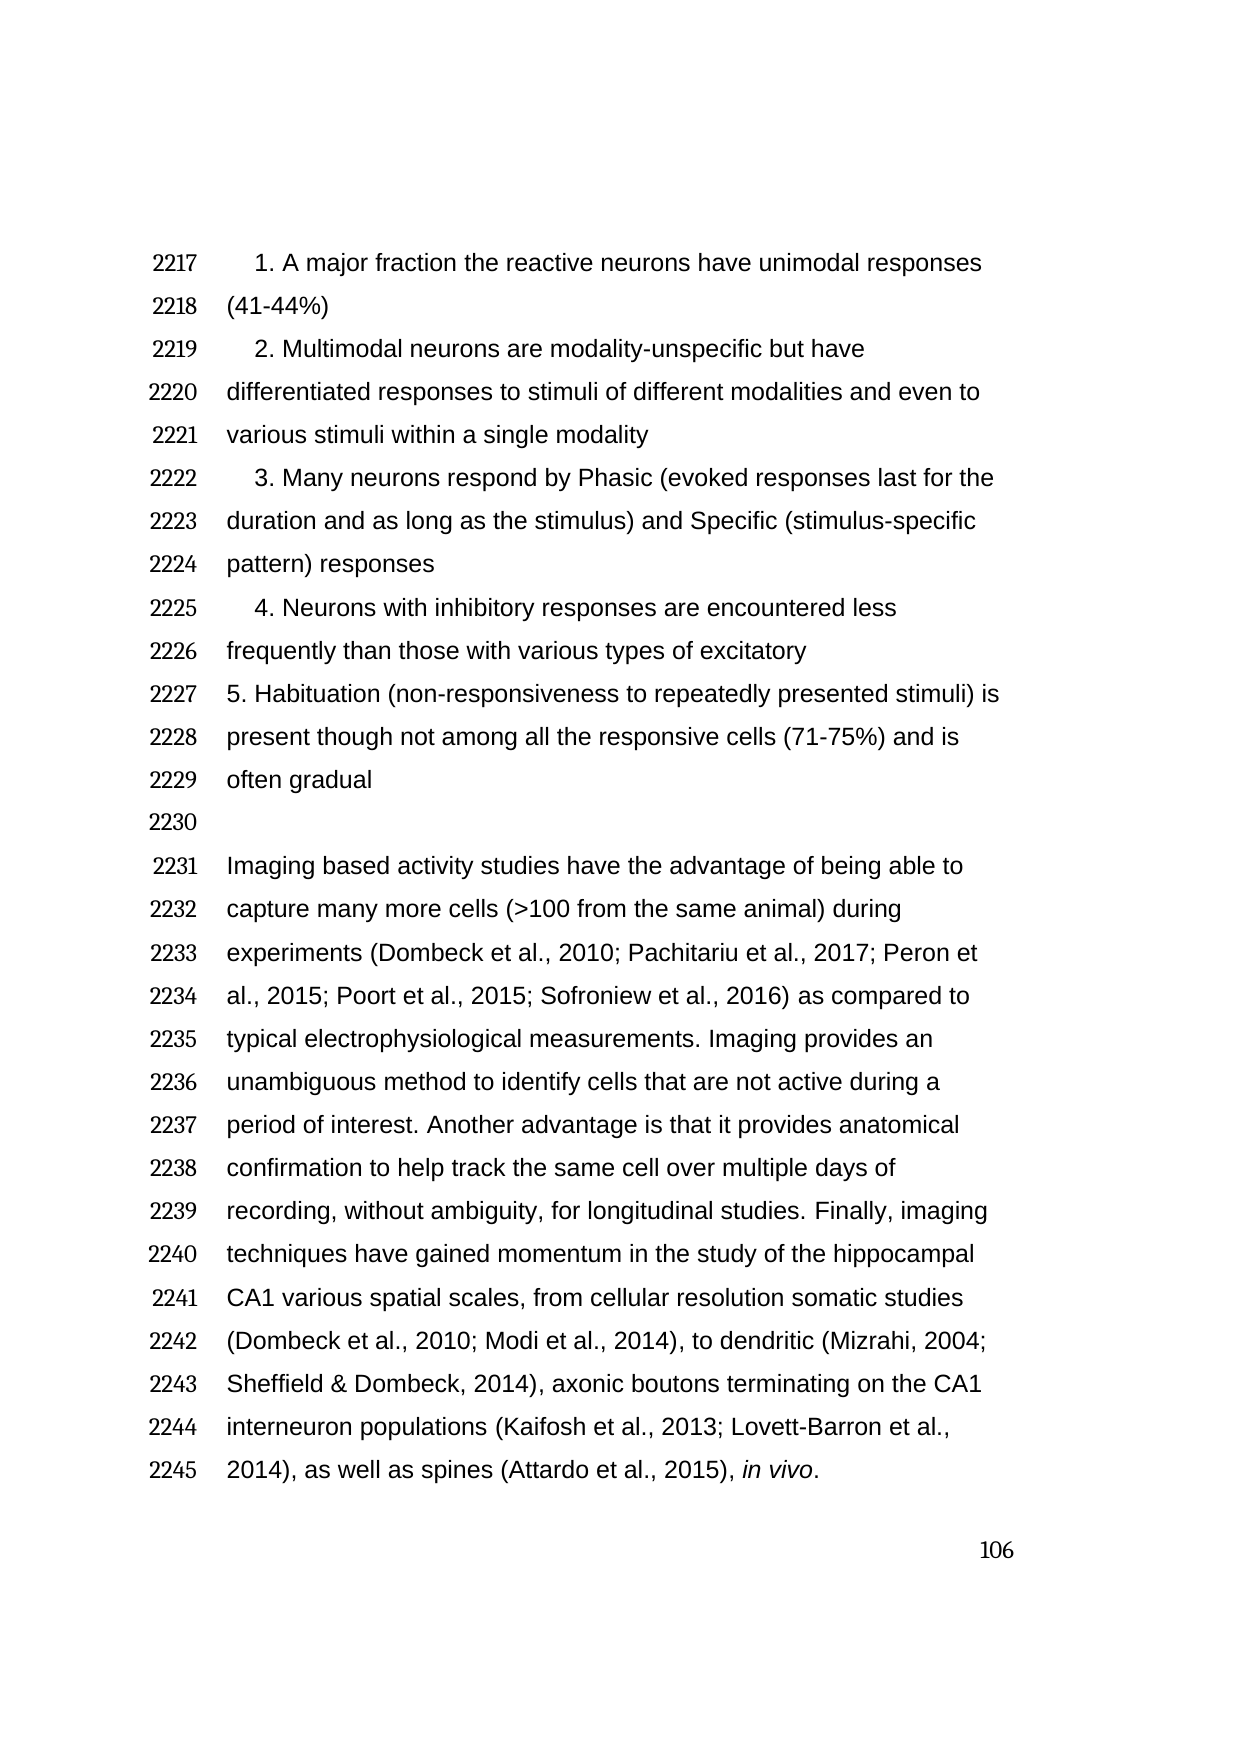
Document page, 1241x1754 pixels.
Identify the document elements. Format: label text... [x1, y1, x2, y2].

text 2. Multimodal neurons are modality-unspecific but have differentiated responses to stimuli of different modalities and even to various stimuli within a single modality [226, 334, 1014, 449]
text 5. Habituation (non-responsiveness to repeatedly presented stimuli) is present though not among all the responsive cells (71-75%) and is often gradual [226, 679, 1014, 794]
text 1. A major fraction the reactive neurons have unimodal responses (41-44%) [226, 248, 1014, 319]
text Imaging based activity studies have the advantage of being able to capture many more cells (>100 from the same animal) during experiments (Dombeck et al., 2010; Pachitariu et al., 2017; Peron et al., 2015; Poort et al., 2015; Sofroniew et al., 2016)⁠ as compared to typical electrophysiological measurements. Imaging provides an unambiguous method to identify cells that are not active during a period of interest. Another advantage is that it provides anatomical confirmation to help track the same cell over multiple days of recording, without ambiguity, for longitudinal studies. Finally, imaging techniques have gained momentum in the study of the hippocampal CA1 various spatial scales, from cellular resolution somatic studies (Dombeck et al., 2010; Modi et al., 2014), to dendritic (Mizrahi, 2004; Sheffield & Dombeck, 2014)⁠, axonic boutons terminating on the CA1 interneuron populations (Kaifosh et al., 2013; Lovett-Barron et al., 2014)⁠, as well as spines (Attardo et al., 2015)⁠, in vivo. [226, 851, 1014, 1484]
text 4. Neurons with inhibitory responses are encountered less frequently than those with various types of excitatory [226, 593, 1014, 664]
text 3. Many neurons respond by Phasic (evoked responses last for the duration and as long as the stimulus) and Specific (stimulus-specific pattern) responses [226, 463, 1014, 578]
